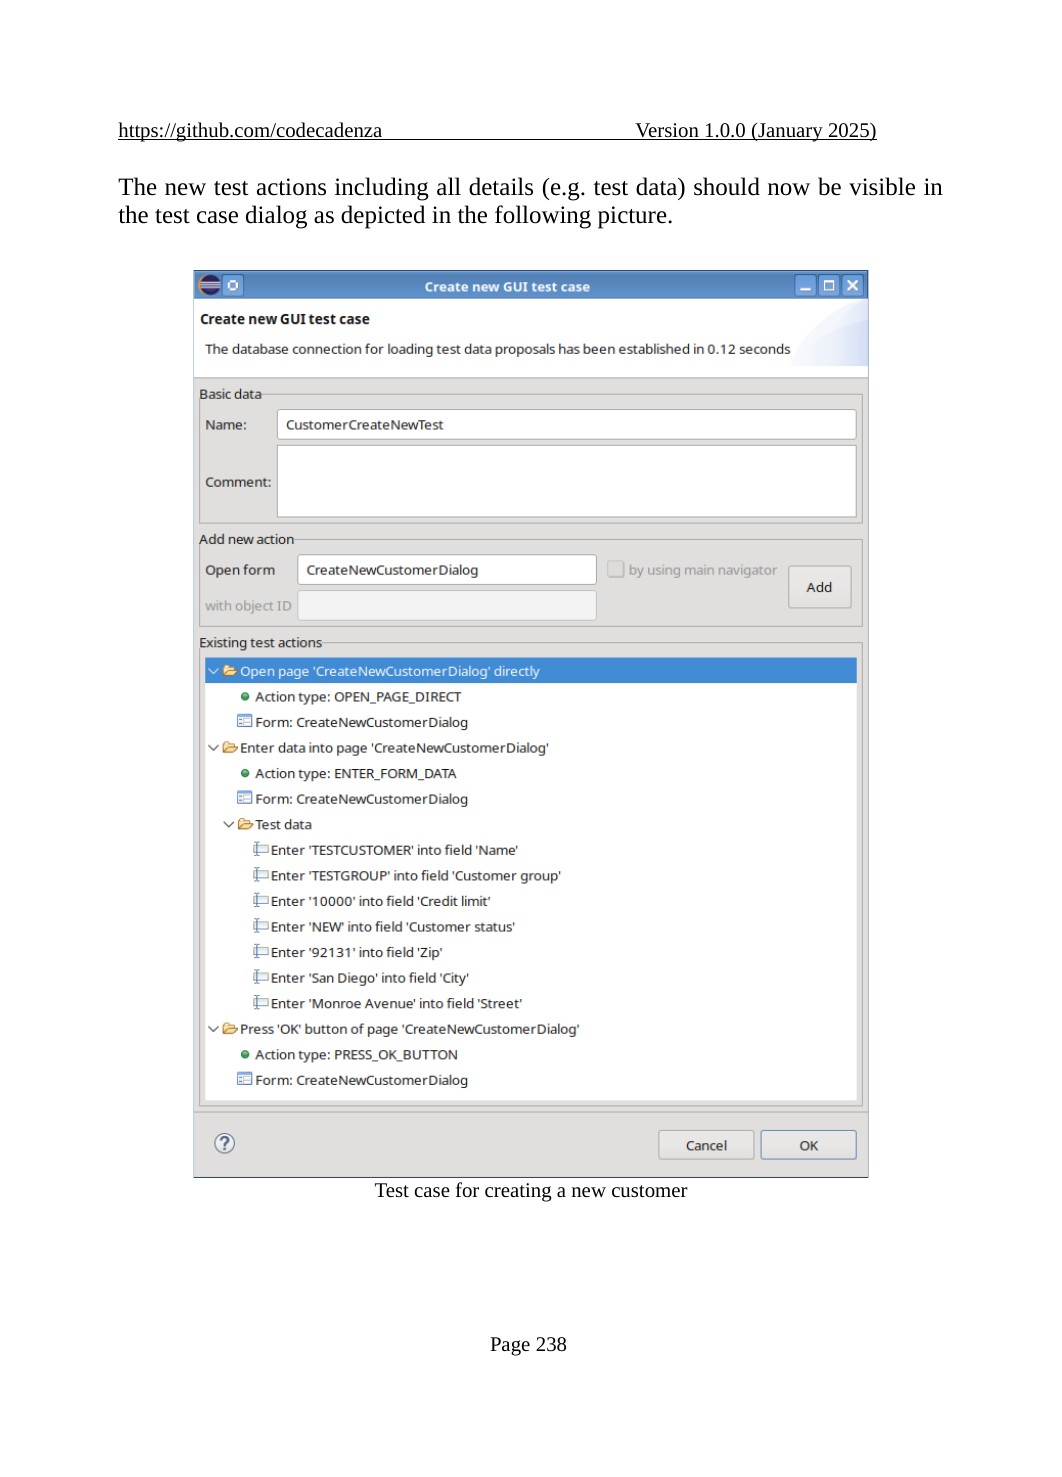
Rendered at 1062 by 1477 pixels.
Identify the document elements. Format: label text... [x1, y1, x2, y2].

text Test case for creating a new customer [193, 1178, 868, 1202]
picture [193, 270, 869, 1178]
text The new test actions including all details (e.g. test data) should now be visible in the test case dialog as depicted in the following picture. [118, 172, 944, 229]
